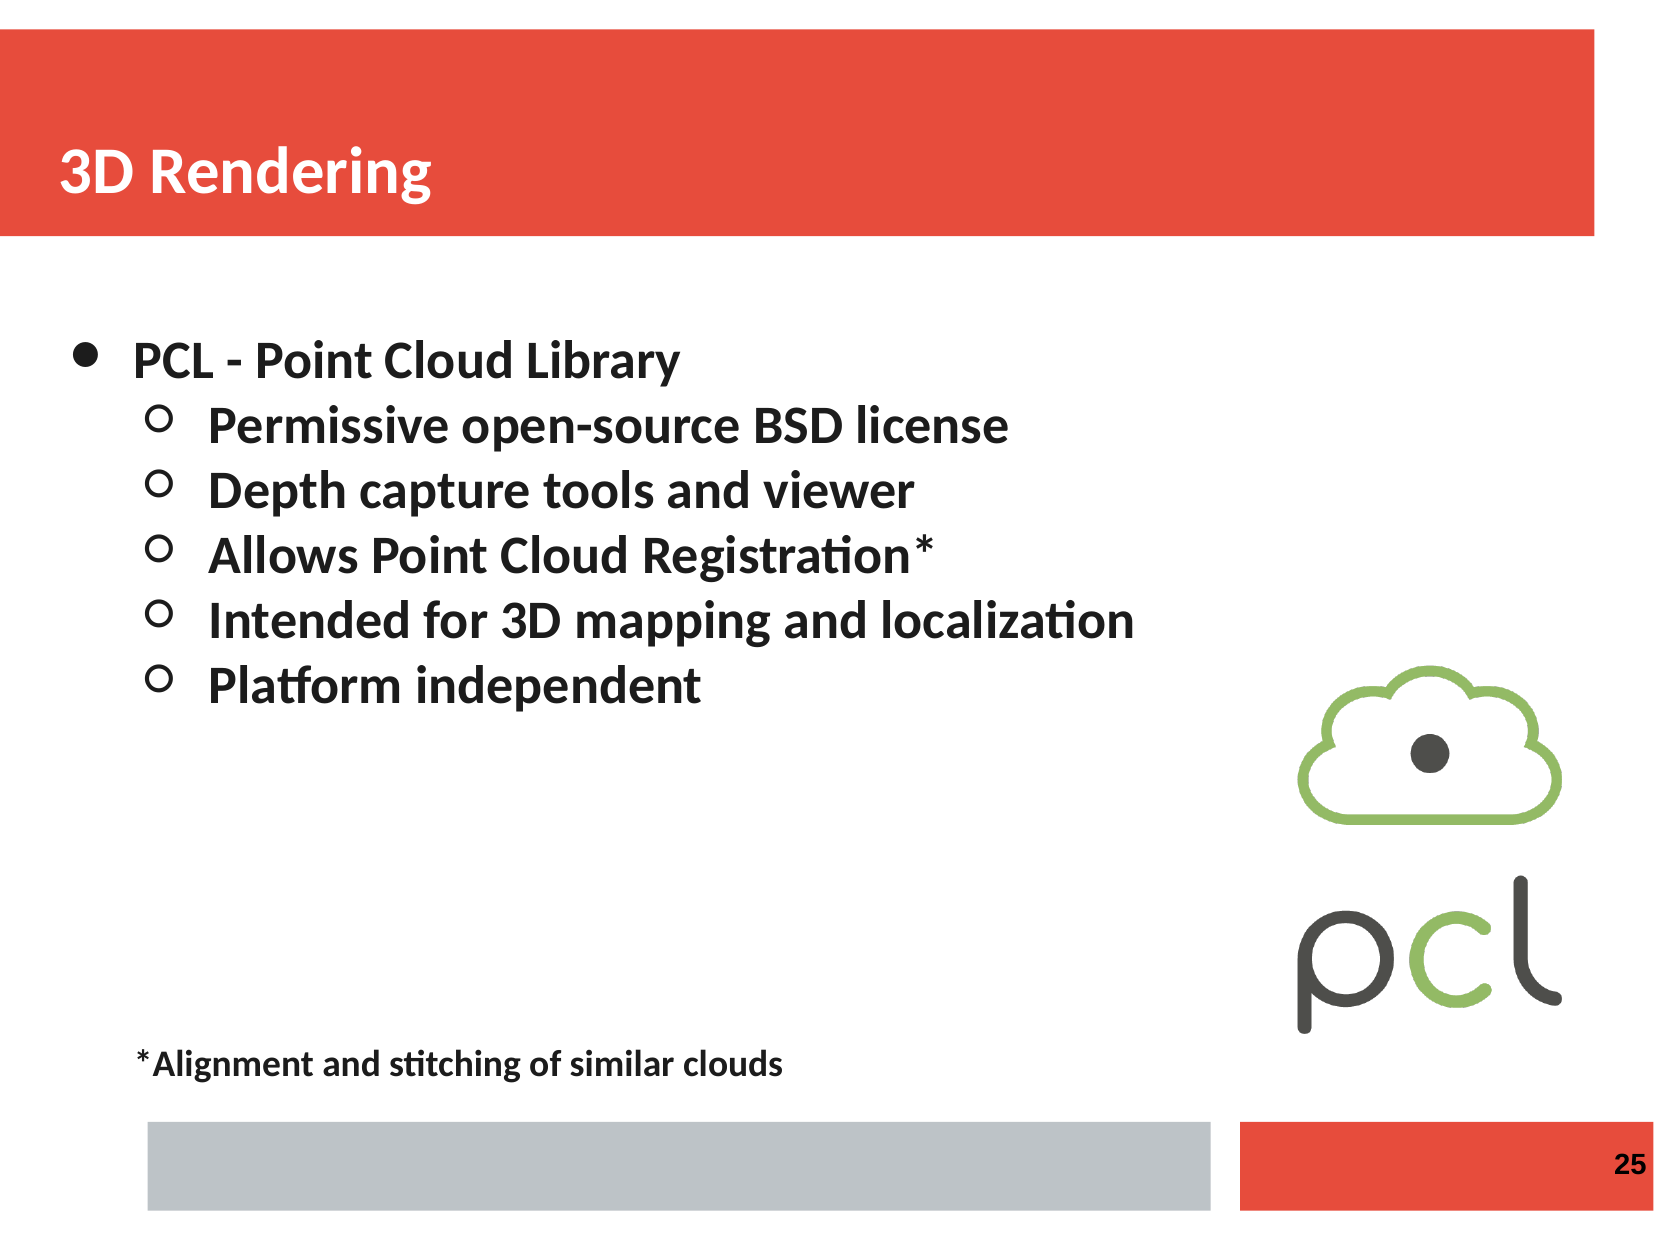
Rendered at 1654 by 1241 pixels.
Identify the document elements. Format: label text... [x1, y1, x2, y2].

text_box 3D Rendering [58, 58, 1595, 207]
slide_number [1547, 1145, 1647, 1241]
picture [1276, 644, 1583, 1055]
text_box PCL - Point Cloud Library Permissive open-source BSD license Depth capture tools and viewer Allows Point Cloud Registration* Intended for 3D mapping and localization Platform independent *Alignment and stitching of similar clouds [58, 324, 1565, 1093]
